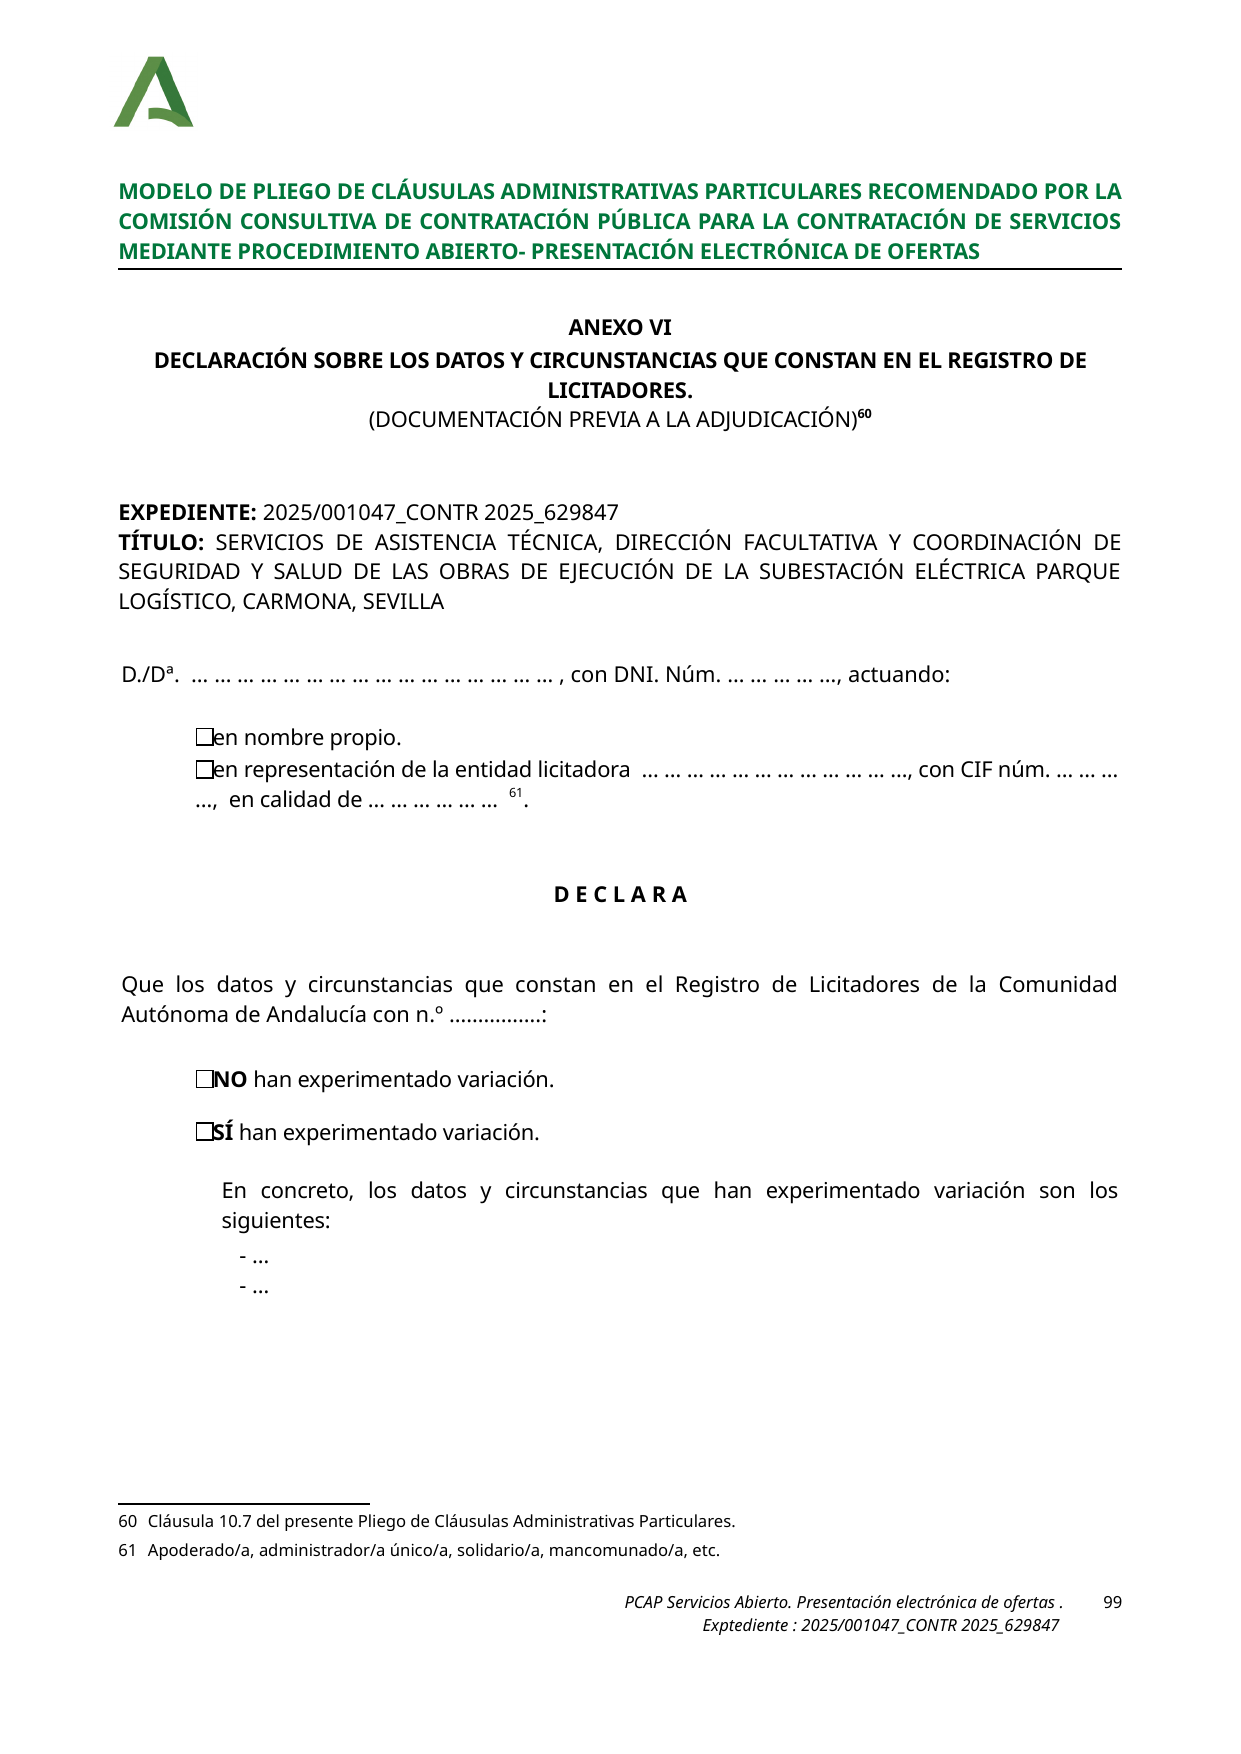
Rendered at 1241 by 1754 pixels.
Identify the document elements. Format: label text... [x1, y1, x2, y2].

text EXPEDIENTE: 2025/001047_CONTR 2025_629847 [118, 497, 1122, 527]
text MODELO DE PLIEGO DE CLÁUSULAS ADMINISTRATIVAS PARTICULARES RECOMENDADO POR LA COMISIÓN CONSULTIVA DE CONTRATACIÓN PÚBLICA PARA LA CONTRATACIÓN DE SERVICIOS MEDIANTE PROCEDIMIENTO ABIERTO- PRESENTACIÓN ELECTRÓNICA DE OFERTAS [118, 176, 1122, 268]
text D./Dª. … … … … … … … … … … … … … … … … , con DNI. Núm. … … … … …, actuando: [118, 659, 1122, 689]
text Cláusula 10.7 del presente Pliego de Cláusulas Administrativas Particulares. [118, 1509, 1122, 1532]
text SÍ han experimentado variación. [192, 1117, 1122, 1146]
text Que los datos y circunstancias que constan en el Registro de Licitadores de la Comunidad Autónoma de Andalucía con n.º …………….: [118, 969, 1122, 1028]
text Apoderado/a, administrador/a único/a, solidario/a, mancomunado/a, etc. [118, 1538, 1122, 1561]
text DECLARACIÓN SOBRE LOS DATOS Y CIRCUNSTANCIAS QUE CONSTAN EN EL REGISTRO DE LICITADORES. [118, 342, 1122, 404]
text - … [236, 1237, 1122, 1270]
text NO han experimentado variación. [192, 1061, 1122, 1094]
text ANEXO VI [118, 312, 1122, 342]
text D E C L A R A [118, 879, 1122, 909]
text en representación de la entidad licitadora … … … … … … … … … … … …, con CIF núm. … … … …, en calidad de … … … … … … . [192, 752, 1122, 817]
text - … [236, 1270, 1122, 1303]
text (DOCUMENTACIÓN PREVIA A LA ADJUDICACIÓN) [118, 404, 1122, 434]
text en nombre propio. [189, 722, 1122, 752]
text En concreto, los datos y circunstancias que han experimentado variación son los siguientes: [218, 1172, 1122, 1237]
picture [109, 52, 198, 131]
text TÍTULO: SERVICIOS DE ASISTENCIA TÉCNICA, DIRECCIÓN FACULTATIVA Y COORDINACIÓN DE SEGURIDAD Y SALUD DE LAS OBRAS DE EJECUCIÓN DE LA SUBESTACIÓN ELÉCTRICA PARQUE LOGÍSTICO, CARMONA, SEVILLA [118, 527, 1122, 616]
